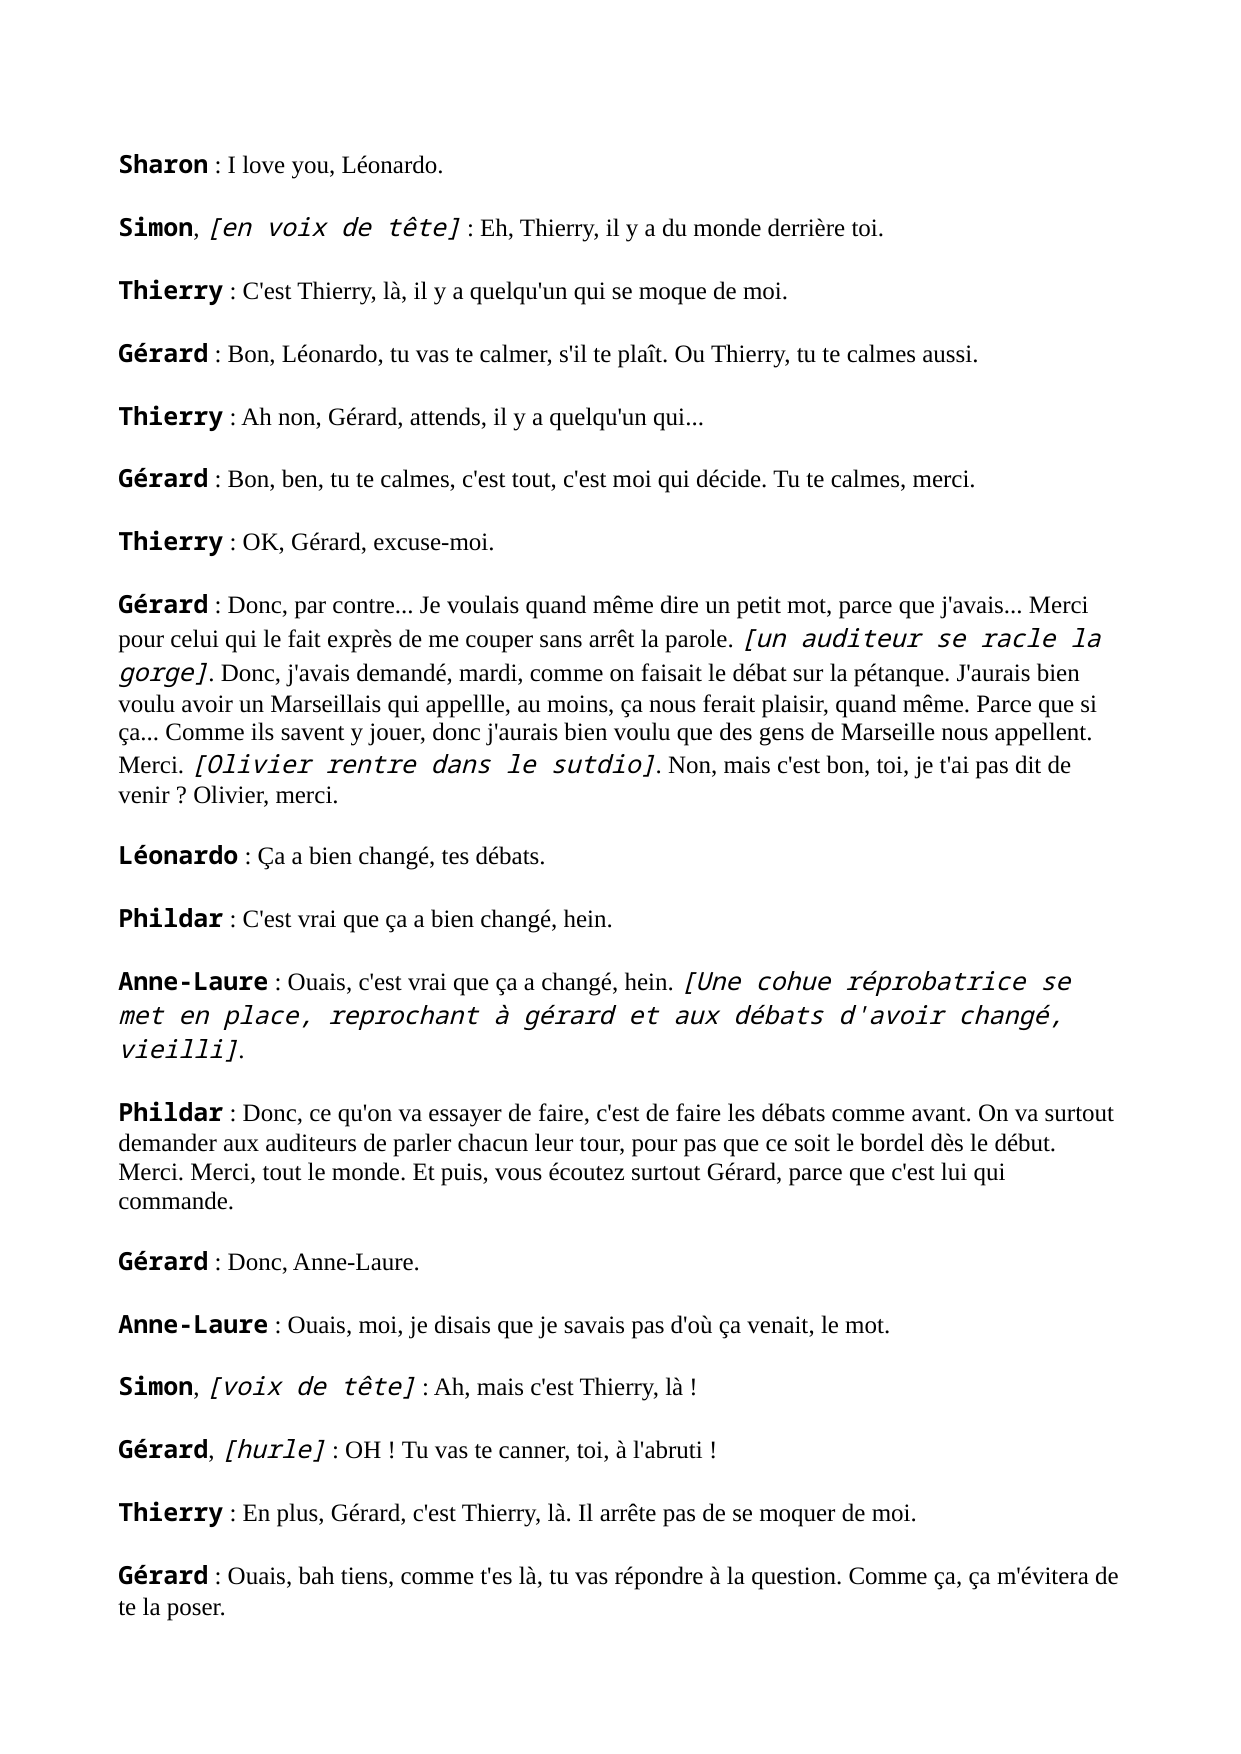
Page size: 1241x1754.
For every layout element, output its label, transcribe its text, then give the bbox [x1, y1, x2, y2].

text Phildar : C'est vrai que ça a bien changé, hein. [118, 901, 1122, 935]
text Thierry : OK, Gérard, excuse-moi. [118, 524, 1122, 558]
text Gérard, [hurle] : OH ! Tu vas te canner, toi, à l'abruti ! [118, 1432, 1122, 1466]
text Thierry : C'est Thierry, là, il y a quelqu'un qui se moque de moi. [118, 272, 1122, 307]
text Gérard : Donc, Anne-Laure. [118, 1243, 1122, 1277]
text Thierry : Ah non, Gérard, attends, il y a quelqu'un qui... [118, 398, 1122, 432]
text Gérard : Donc, par contre... Je voulais quand même dire un petit mot, parce que j'avais... Merci pour celui qui le fait exprès de me couper sans arrêt la parole. [un auditeur se racle la gorge]. Donc, j'avais demandé, mardi, comme on faisait le débat sur la pétanque. J'aurais bien voulu avoir un Marseillais qui appellle, au moins, ça nous ferait plaisir, quand même. Parce que si ça... Comme ils savent y jouer, donc j'aurais bien voulu que des gens de Marseille nous appellent. Merci. [Olivier rentre dans le sutdio]. Non, mais c'est bon, toi, je t'ai pas dit de venir ? Olivier, merci. [118, 587, 1122, 809]
text Phildar : Donc, ce qu'on va essayer de faire, c'est de faire les débats comme avant. On va surtout demander aux auditeurs de parler chacun leur tour, pour pas que ce soit le bordel dès le début. Merci. Merci, tout le monde. Et puis, vous écoutez surtout Gérard, parce que c'est lui qui commande. [118, 1094, 1122, 1215]
text Sharon : I love you, Léonardo. [118, 147, 1122, 181]
text Gérard : Bon, ben, tu te calmes, c'est tout, c'est moi qui décide. Tu te calmes, merci. [118, 461, 1122, 495]
text Anne-Laure : Ouais, c'est vrai que ça a changé, hein. [Une cohue réprobatrice se met en place, reprochant à gérard et aux débats d'avoir changé, vieilli]. [118, 963, 1122, 1066]
text Gérard : Bon, Léonardo, tu vas te calmer, s'il te plaît. Ou Thierry, tu te calmes aussi. [118, 335, 1122, 369]
text Simon, [en voix de tête] : Eh, Thierry, il y a du monde derrière toi. [118, 210, 1122, 244]
text Gérard : Ouais, bah tiens, comme t'es là, tu vas répondre à la question. Comme ça, ça m'évitera de te la poser. [118, 1557, 1122, 1620]
text Simon, [voix de tête] : Ah, mais c'est Thierry, là ! [118, 1369, 1122, 1403]
text Anne-Laure : Ouais, moi, je disais que je savais pas d'où ça venait, le mot. [118, 1306, 1122, 1340]
text Léonardo : Ça a bien changé, tes débats. [118, 838, 1122, 872]
text Thierry : En plus, Gérard, c'est Thierry, là. Il arrête pas de se moquer de moi. [118, 1495, 1122, 1529]
